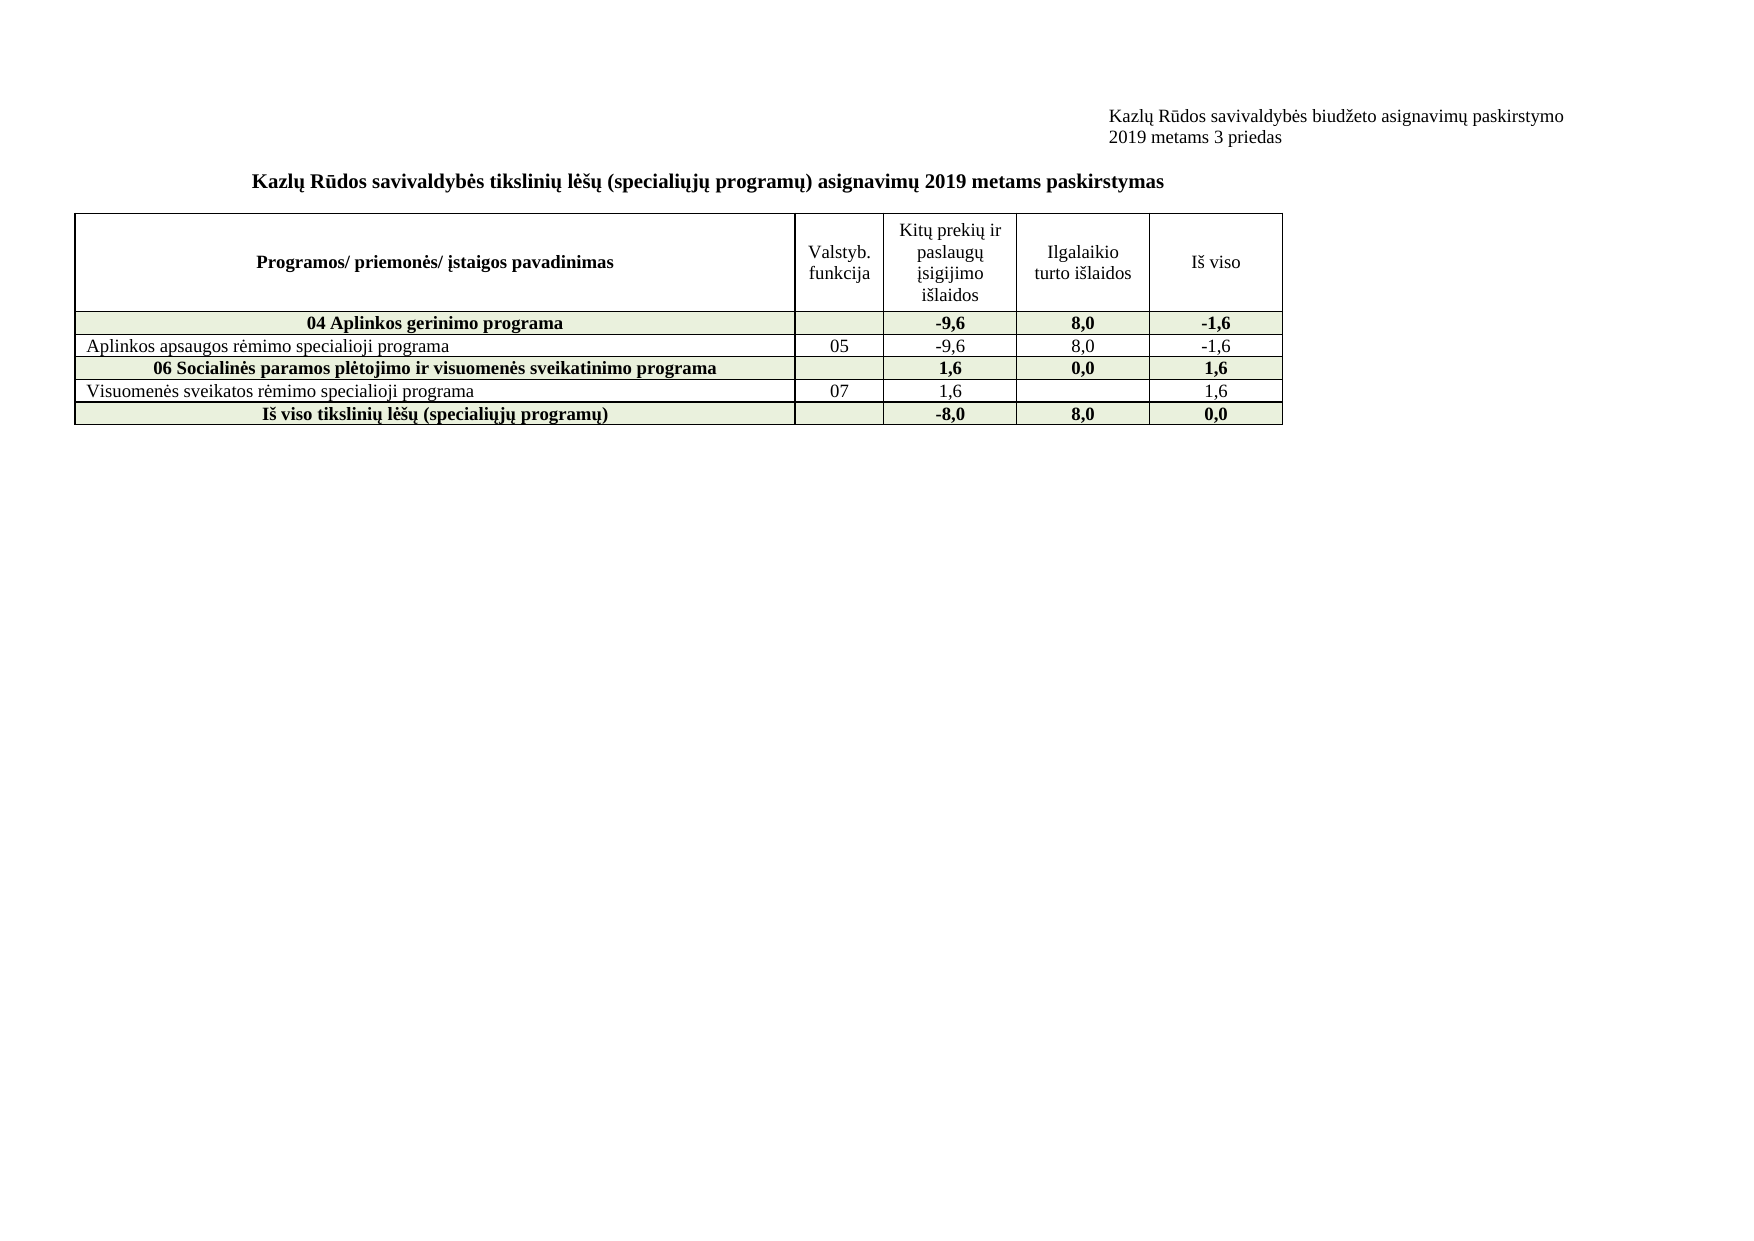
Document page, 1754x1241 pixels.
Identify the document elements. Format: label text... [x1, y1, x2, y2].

table_cell [796, 357, 883, 379]
table_cell -1,6 [1150, 335, 1282, 356]
table_cell 07 [796, 380, 883, 401]
table_cell -9,6 [884, 335, 1016, 356]
table_cell [796, 403, 883, 424]
table_cell 8,0 [1017, 312, 1149, 334]
table_cell 06 Socialinės paramos plėtojimo ir visuomenės sveikatinimo programa [76, 357, 794, 379]
table_cell -8,0 [884, 403, 1016, 424]
table_cell [796, 312, 883, 334]
table_cell 05 [796, 335, 883, 356]
table_cell 1,6 [884, 380, 1016, 401]
table_cell 8,0 [1017, 335, 1149, 356]
text Kazlų Rūdos savivaldybės biudžeto asignavimų paskirstymo [75, 104, 1679, 126]
table_cell Visuomenės sveikatos rėmimo specialioji programa [76, 380, 794, 401]
table_cell 8,0 [1017, 403, 1149, 424]
table_header Programos/ priemonės/ įstaigos pavadinimas [76, 214, 794, 311]
text Kazlų Rūdos savivaldybės tikslinių lėšų (specialiųjų programų) asignavimų 2019 metams paskirstymas [75, 169, 1679, 193]
table_cell 0,0 [1017, 357, 1149, 379]
table_cell Aplinkos apsaugos rėmimo specialioji programa [76, 335, 794, 356]
table_cell -9,6 [884, 312, 1016, 334]
table_cell 1,6 [1150, 357, 1282, 379]
table_cell 1,6 [884, 357, 1016, 379]
table_header Iš viso [1150, 214, 1282, 311]
text 2019 metams 3 priedas [75, 126, 1679, 148]
table_cell -1,6 [1150, 312, 1282, 334]
table_header Valstyb. funkcija [796, 214, 883, 311]
table_cell 0,0 [1150, 403, 1282, 424]
table_cell Iš viso tikslinių lėšų (specialiųjų programų) [76, 403, 794, 424]
table_cell 1,6 [1150, 380, 1282, 401]
table_header Ilgalaikio turto išlaidos [1017, 214, 1149, 311]
table_cell [1017, 380, 1149, 401]
table_cell 04 Aplinkos gerinimo programa [76, 312, 794, 334]
table_header Kitų prekių ir paslaugų įsigijimo išlaidos [884, 214, 1016, 311]
